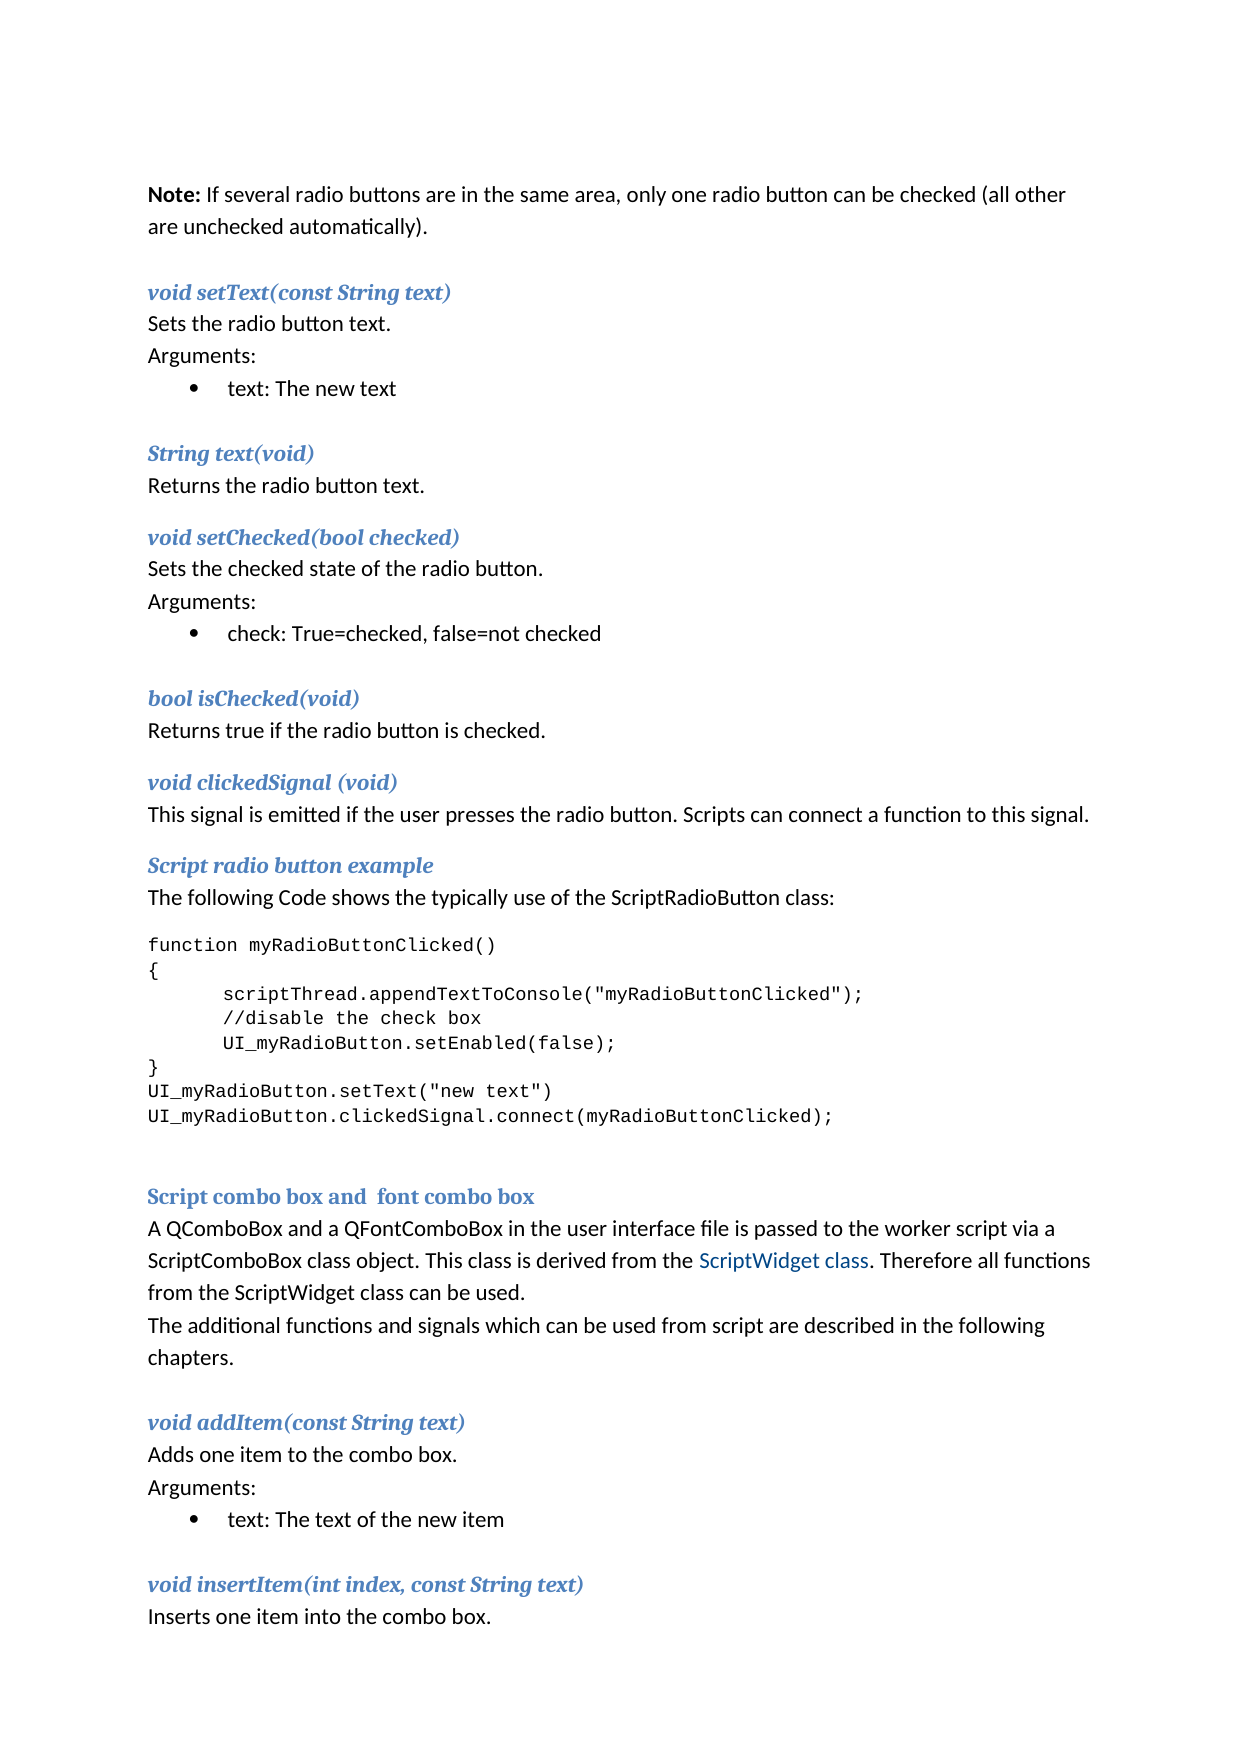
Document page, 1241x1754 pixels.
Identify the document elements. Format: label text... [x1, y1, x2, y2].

text Inserts one item into the combo box. [148, 1602, 1093, 1630]
text UI_myRadioButton.setEnabled(false); [148, 1033, 1093, 1055]
text UI_myRadioButton.setText("new text") [148, 1082, 1093, 1103]
text { [148, 960, 1093, 982]
subtitle Script combo box and font combo box [148, 1184, 1093, 1210]
text function myRadioButtonClicked() [148, 936, 1093, 957]
text Returns the radio button text. [148, 471, 1093, 499]
text The additional functions and signals which can be used from script are described in the following chapters. [148, 1311, 1093, 1371]
subtitle bool isChecked(void) [148, 686, 1093, 713]
text //disable the check box [148, 1009, 1093, 1030]
list text: The new text [190, 374, 1093, 402]
subtitle Script radio button example [148, 853, 1093, 879]
subtitle String text(void) [148, 441, 1093, 467]
text Arguments: [148, 1473, 1093, 1501]
text scriptThread.appendTextToConsole("myRadioButtonClicked"); [148, 985, 1093, 1006]
subtitle void setText(const String text) [148, 279, 1093, 306]
text Adds one item to the combo box. [148, 1440, 1093, 1468]
subtitle void insertItem(int index, const String text) [148, 1572, 1093, 1598]
text Sets the radio button text. [148, 309, 1093, 337]
text A QComboBox and a QFontComboBox in the user interface file is passed to the worker script via a ScriptComboBox class object. This class is derived from the ScriptWidget class. Therefore all functions from the ScriptWidget class can be used. [148, 1214, 1093, 1307]
text Arguments: [148, 587, 1093, 615]
subtitle void addItem(const String text) [148, 1410, 1093, 1437]
subtitle void clickedSignal (void) [148, 769, 1093, 796]
text The following Code shows the typically use of the ScriptRadioButton class: [148, 883, 1093, 911]
list text: The text of the new item [190, 1505, 1093, 1533]
text Returns true if the radio button is checked. [148, 716, 1093, 744]
text Note: If several radio buttons are in the same area, only one radio button can be checked (all other are unchecked automatically). [148, 180, 1093, 240]
text UI_myRadioButton.clickedSignal.connect(myRadioButtonClicked); [148, 1107, 1093, 1128]
text This signal is emitted if the user presses the radio button. Scripts can connect a function to this signal. [148, 800, 1093, 828]
subtitle void setChecked(bool checked) [148, 524, 1093, 551]
text } [148, 1058, 1093, 1079]
text Arguments: [148, 342, 1093, 370]
list check: True=checked, false=not checked [190, 619, 1093, 647]
text Sets the checked state of the radio button. [148, 554, 1093, 583]
